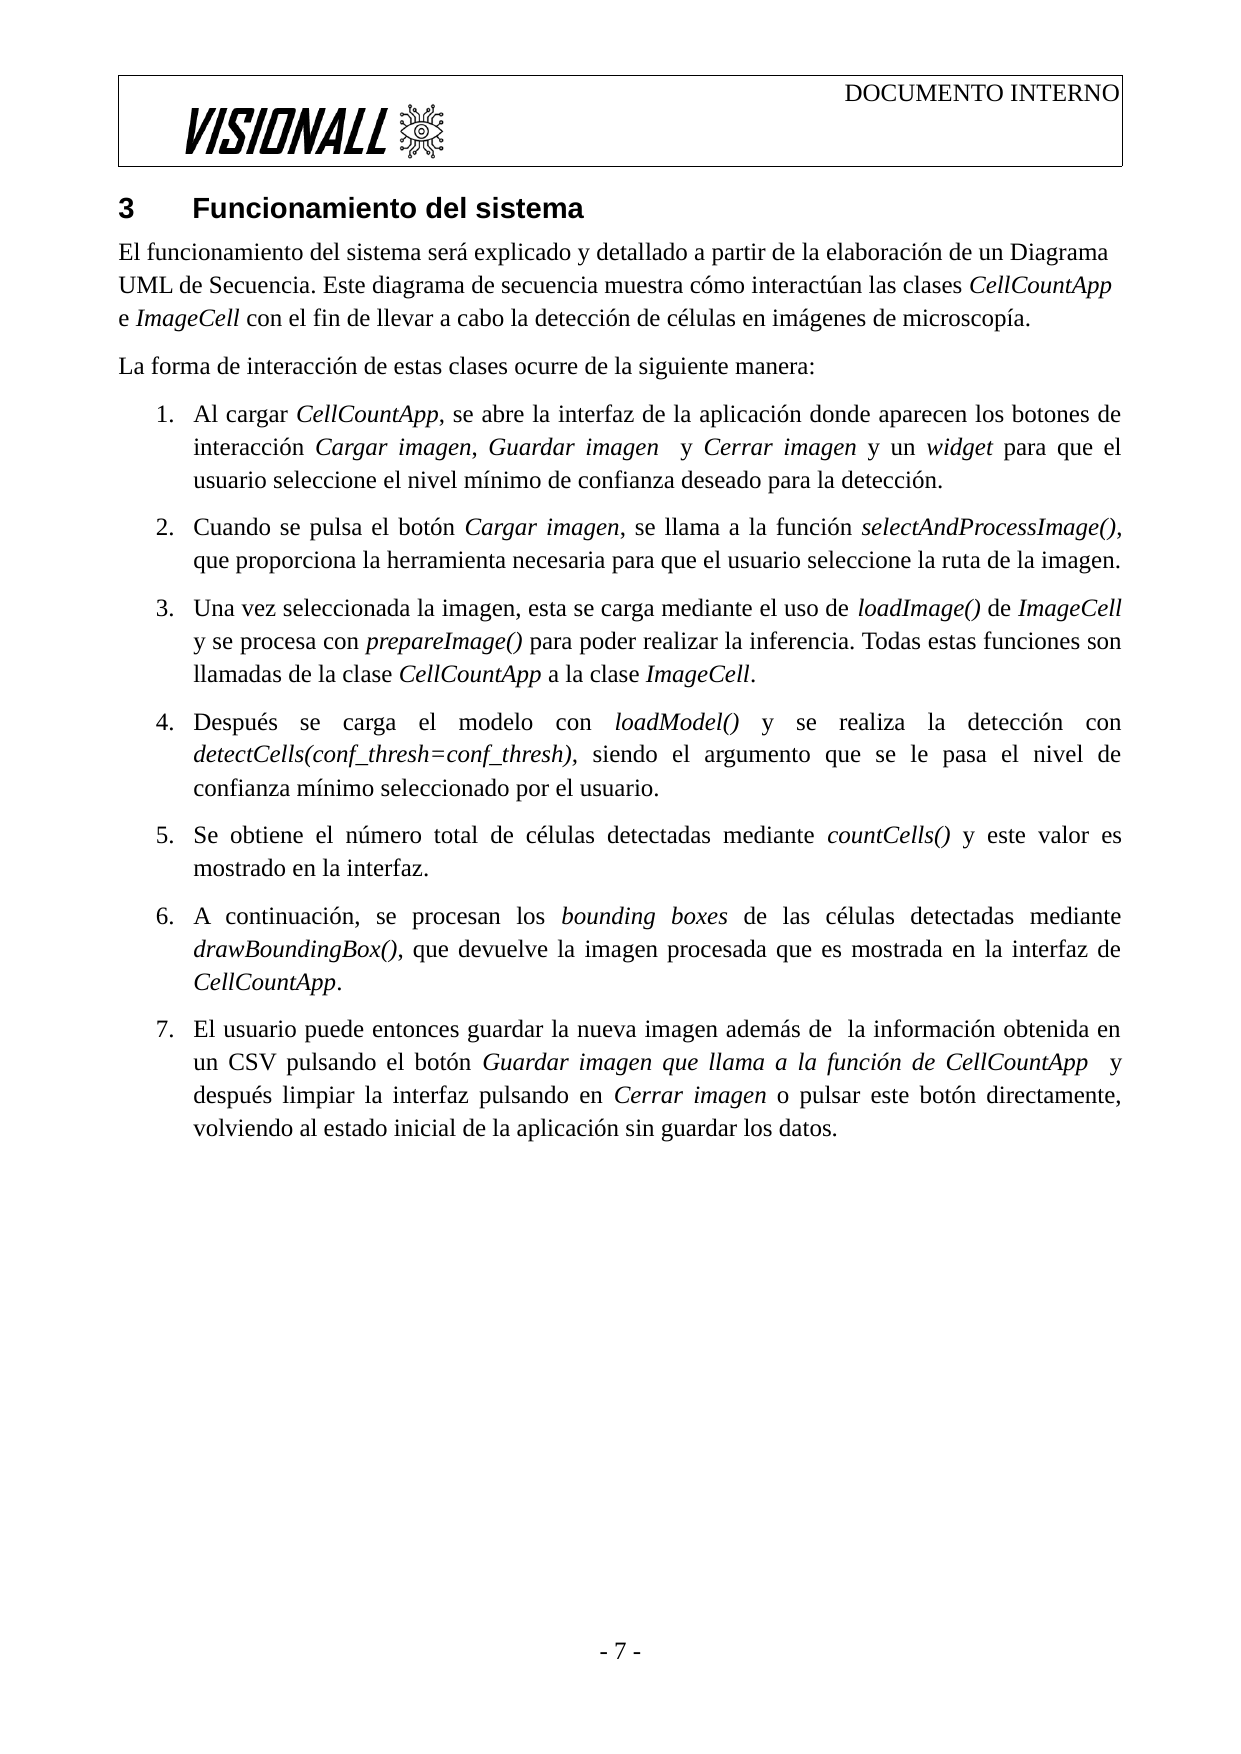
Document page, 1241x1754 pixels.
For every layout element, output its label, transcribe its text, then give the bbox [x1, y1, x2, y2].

text El funcionamiento del sistema será explicado y detallado a partir de la elaboración de un Diagrama UML de Secuencia. Este diagrama de secuencia muestra cómo interactúan las clases CellCountApp e ImageCell con el fin de llevar a cabo la detección de células en imágenes de microscopía. [118, 237, 1122, 332]
list Al cargar CellCountApp, se abre la interfaz de la aplicación donde aparecen los botones de interacción Cargar imagen, Guardar imagen y Cerrar imagen y un widget para que el usuario seleccione el nivel mínimo de confianza deseado para la detección. [156, 399, 1122, 493]
text La forma de interacción de estas clases ocurre de la siguiente manera: [118, 351, 1122, 380]
list A continuación, se procesan los bounding boxes de las células detectadas mediante drawBoundingBox(), que devuelve la imagen procesada que es mostrada en la interfaz de CellCountApp. [156, 901, 1122, 996]
list Cuando se pulsa el botón Cargar imagen, se llama a la función selectAndProcessImage(), que proporciona la herramienta necesaria para que el usuario seleccione la ruta de la imagen. [156, 512, 1122, 574]
subtitle Funcionamiento del sistema [118, 191, 1122, 225]
list Se obtiene el número total de células detectadas mediante countCells() y este valor es mostrado en la interfaz. [156, 820, 1122, 882]
list El usuario puede entonces guardar la nueva imagen además de la información obtenida en un CSV pulsando el botón Guardar imagen que llama a la función de CellCountApp y después limpiar la interfaz pulsando en Cerrar imagen o pulsar este botón directamente, volviendo al estado inicial de la aplicación sin guardar los datos. [156, 1014, 1122, 1142]
list Una vez seleccionada la imagen, esta se carga mediante el uso de loadImage() de ImageCell y se procesa con prepareImage() para poder realizar la inferencia. Todas estas funciones son llamadas de la clase CellCountApp a la clase ImageCell. [156, 593, 1122, 688]
list Después se carga el modelo con loadModel() y se realiza la detección con detectCells(conf_thresh=conf_thresh), siendo el argumento que se le pasa el nivel de confianza mínimo seleccionado por el usuario. [156, 707, 1122, 801]
